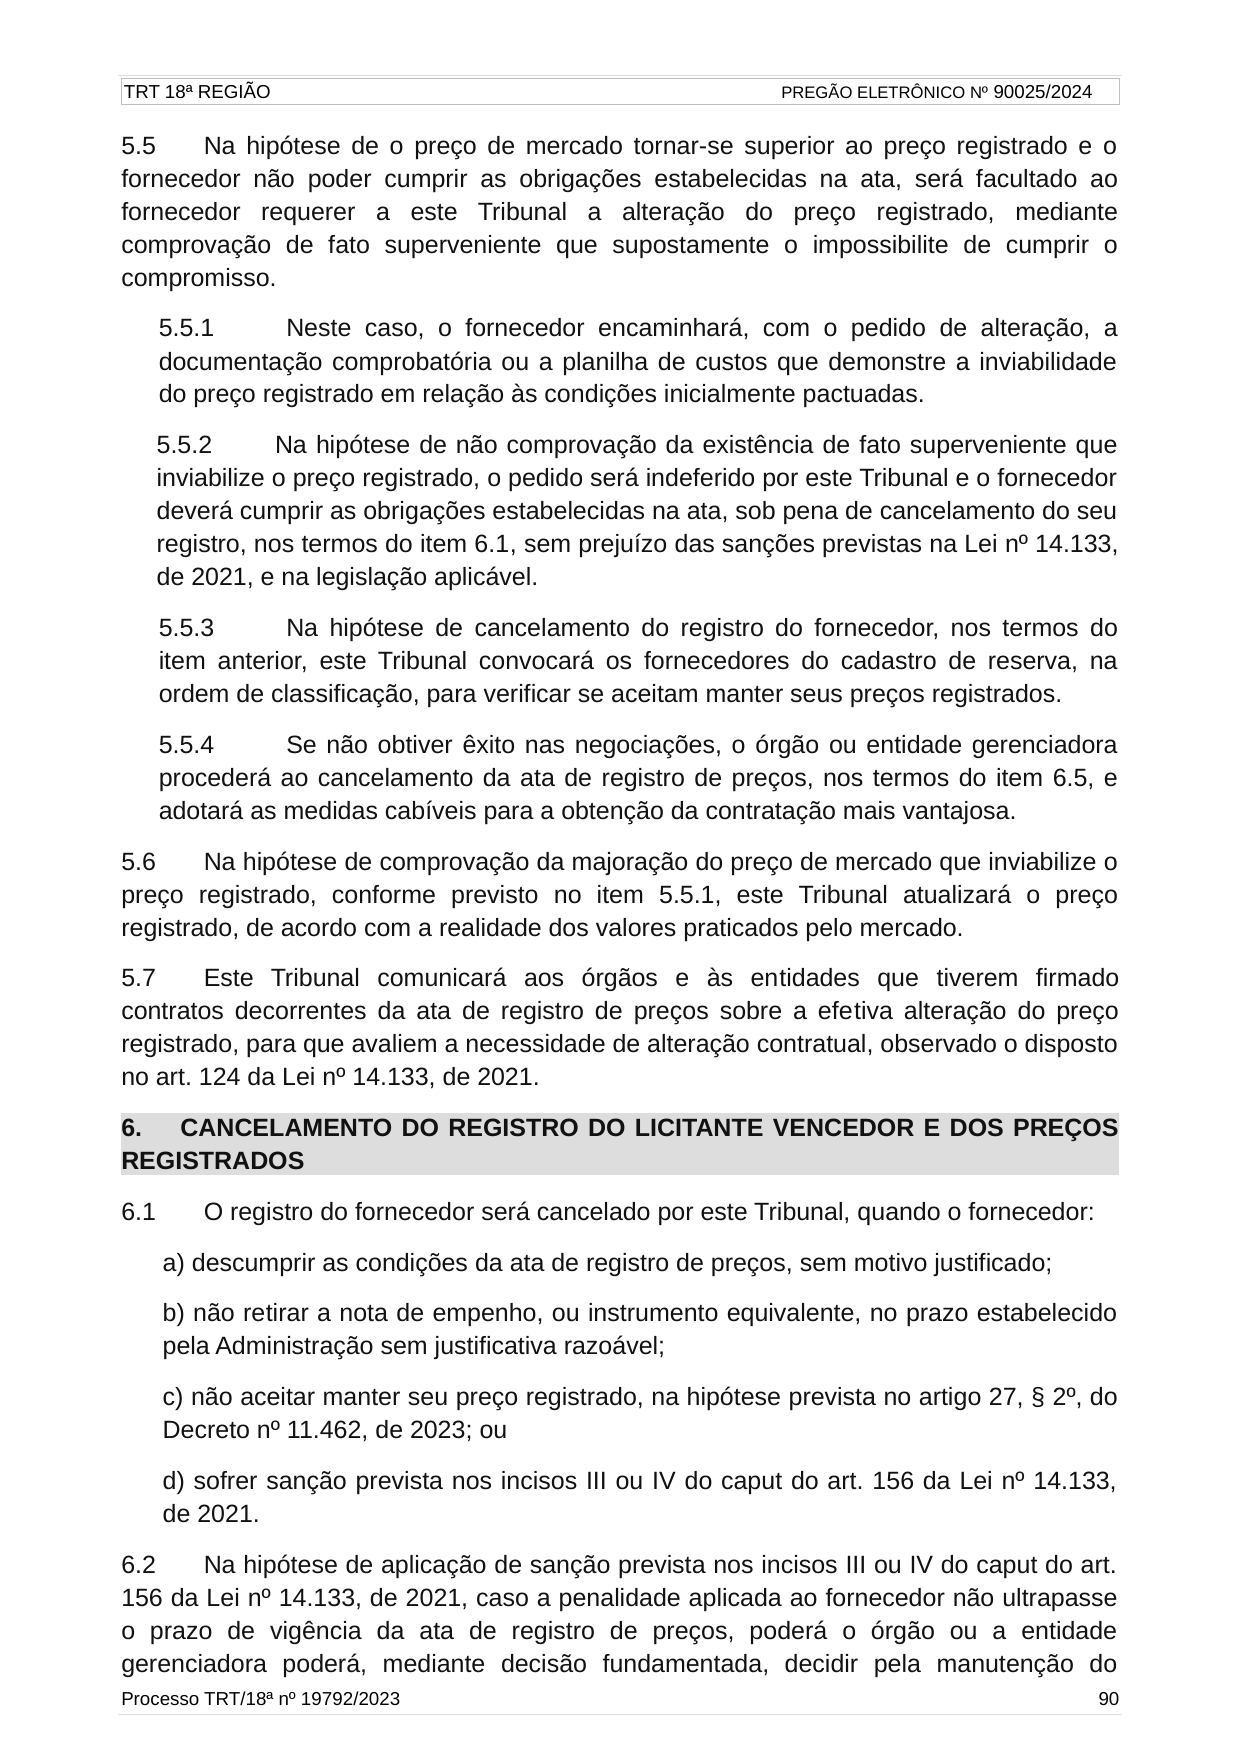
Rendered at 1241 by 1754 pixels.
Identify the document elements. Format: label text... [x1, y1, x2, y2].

list 5.5.2 Na hipótese de não comprovação da existência de fato superveniente que inviabilize o preço registrado, o pedido será indeferido por este Tribunal e o fornecedor deverá cumprir as obrigações estabelecidas na ata, sob pena de cancelamento do seu registro, nos termos do item 6.1, sem prejuízo das sanções previstas na Lei nº 14.133, de 2021, e na legislação aplicável. [156, 430, 1119, 591]
list 6.1 O registro do fornecedor será cancelado por este Tribunal, quando o fornecedor: [121, 1197, 1119, 1226]
list c) não aceitar manter seu preço registrado, na hipótese prevista no artigo 27, § 2º, do Decreto nº 11.462, de 2023; ou [162, 1382, 1119, 1444]
list a) descumprir as condições da ata de registro de preços, sem motivo justificado; [162, 1248, 1119, 1276]
list 5.5.3 Na hipótese de cancelamento do registro do fornecedor, nos termos do item anterior, este Tribunal convocará os fornecedores do cadastro de reserva, na ordem de classificação, para verificar se aceitam manter seus preços registrados. [121, 613, 1119, 708]
list 6.2 Na hipótese de aplicação de sanção prevista nos incisos III ou IV do caput do art. 156 da Lei nº 14.133, de 2021, caso a penalidade aplicada ao fornecedor não ultrapasse o prazo de vigência da ata de registro de preços, poderá o órgão ou a entidade gerenciadora poderá, mediante decisão fundamentada, decidir pela manutenção do [121, 1549, 1119, 1677]
list 5.7 Este Tribunal comunicará aos órgãos e às entidades que tiverem firmado contratos decorrentes da ata de registro de preços sobre a efetiva alteração do preço registrado, para que avaliem a necessidade de alteração contratual, observado o disposto no art. 124 da Lei nº 14.133, de 2021. [121, 963, 1119, 1091]
list 5.5.4 Se não obtiver êxito nas negociações, o órgão ou entidade gerenciadora procederá ao cancelamento da ata de registro de preços, nos termos do item 6.5, e adotará as medidas cabíveis para a obtenção da contratação mais vantajosa. [121, 730, 1119, 824]
list 5.5.1 Neste caso, o fornecedor encaminhará, com o pedido de alteração, a documentação comprobatória ou a planilha de custos que demonstre a inviabilidade do preço registrado em relação às condições inicialmente pactuadas. [121, 313, 1119, 408]
list 5.6 Na hipótese de comprovação da majoração do preço de mercado que inviabilize o preço registrado, conforme previsto no item 5.5.1, este Tribunal atualizará o preço registrado, de acordo com a realidade dos valores praticados pelo mercado. [121, 847, 1119, 941]
list b) não retirar a nota de empenho, ou instrumento equivalente, no prazo estabelecido pela Administração sem justificativa razoável; [162, 1298, 1119, 1360]
list 5.5 Na hipótese de o preço de mercado tornar-se superior ao preço registrado e o fornecedor não poder cumprir as obrigações estabelecidas na ata, será facultado ao fornecedor requerer a este Tribunal a alteração do preço registrado, mediante comprovação de fato superveniente que supostamente o impossibilite de cumprir o compromisso. [121, 131, 1119, 291]
list 6. CANCELAMENTO DO REGISTRO DO LICITANTE VENCEDOR E DOS PREÇOS REGISTRADOS [121, 1113, 1119, 1175]
list d) sofrer sanção prevista nos incisos III ou IV do caput do art. 156 da Lei nº 14.133, de 2021. [162, 1466, 1119, 1528]
